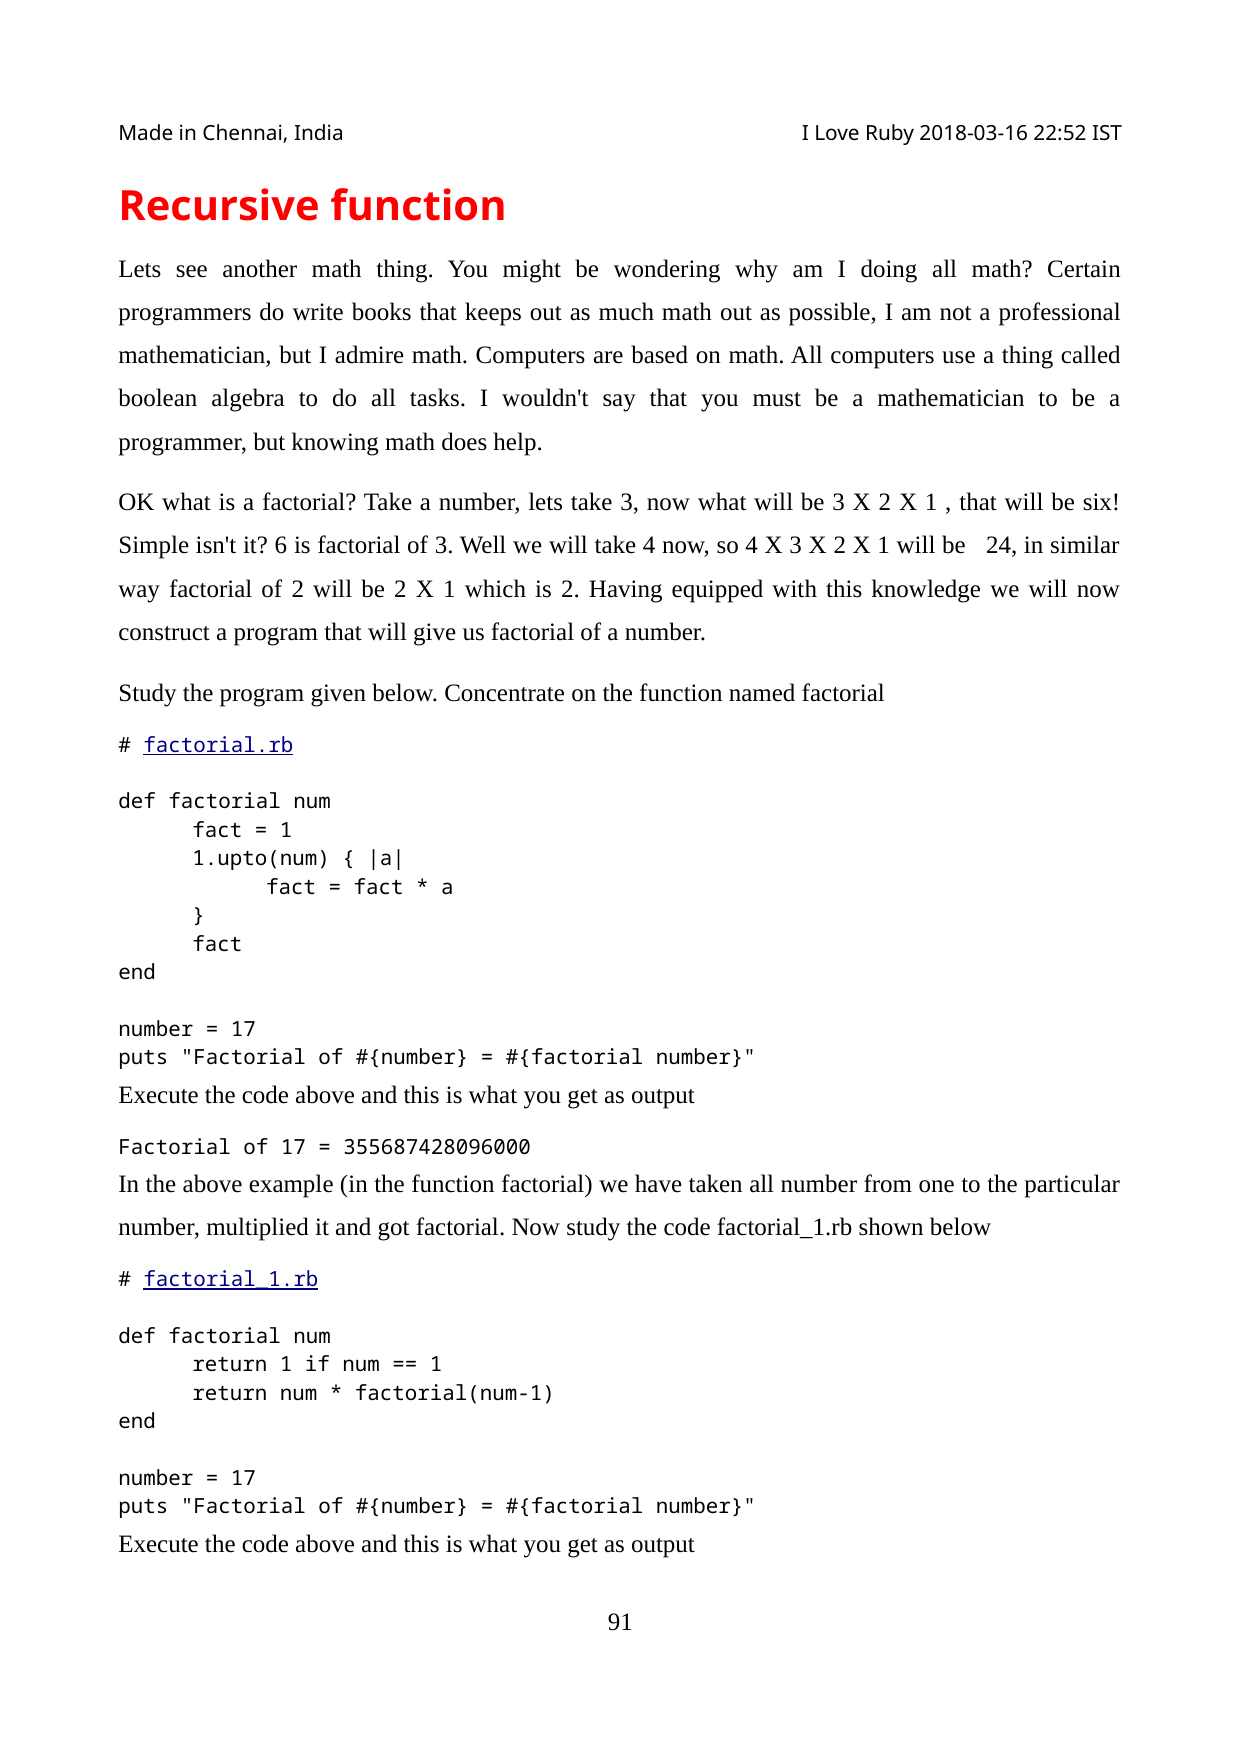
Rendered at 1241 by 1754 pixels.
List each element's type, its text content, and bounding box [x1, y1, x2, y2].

text number = 17 [118, 1014, 1122, 1042]
text Lets see another math thing. You might be wondering why am I doing all math? Certain programmers do write books that keeps out as much math out as possible, I am not a professional mathematician, but I admire math. Computers are based on math. All computers use a thing called boolean algebra to do all tasks. I wouldn't say that you must be a mathematician to be a programmer, but knowing math does help. [118, 254, 1122, 455]
text In the above example (in the function factorial) we have taken all number from one to the particular number, multiplied it and got factorial. Now study the code factorial_1.rb shown below [118, 1169, 1122, 1241]
text Factorial of 17 = 355687428096000 [118, 1132, 1122, 1160]
text Execute the code above and this is what you get as output [118, 1080, 1122, 1108]
text number = 17 [118, 1463, 1122, 1492]
text puts "Factorial of #{number} = #{factorial number}" [118, 1042, 1122, 1071]
text puts "Factorial of #{number} = #{factorial number}" [118, 1492, 1122, 1520]
text fact [118, 929, 1122, 957]
text end [118, 1406, 1122, 1435]
text Study the program given below. Concentrate on the function named factorial [118, 678, 1122, 706]
subtitle Recursive function [118, 176, 1122, 233]
text OK what is a factorial? Take a number, lets take 3, now what will be 3 X 2 X 1 , that will be six! Simple isn't it? 6 is factorial of 3. Well we will take 4 now, so 4 X 3 X 2 X 1 will be 24, in similar way factorial of 2 will be 2 X 1 which is 2. Having equipped with this knowledge we will now construct a program that will give us factorial of a number. [118, 487, 1122, 646]
text fact = 1 [118, 815, 1122, 843]
text 1.upto(num) { |a| [118, 843, 1122, 872]
text Execute the code above and this is what you get as output [118, 1529, 1122, 1558]
text fact = fact * a [118, 872, 1122, 900]
text # factorial.rb [118, 730, 1122, 758]
text def factorial num [118, 787, 1122, 815]
text } [118, 900, 1122, 929]
text return num * factorial(num-1) [118, 1378, 1122, 1406]
text return 1 if num == 1 [118, 1349, 1122, 1378]
text # factorial_1.rb [118, 1264, 1122, 1293]
text def factorial num [118, 1321, 1122, 1349]
text end [118, 957, 1122, 986]
